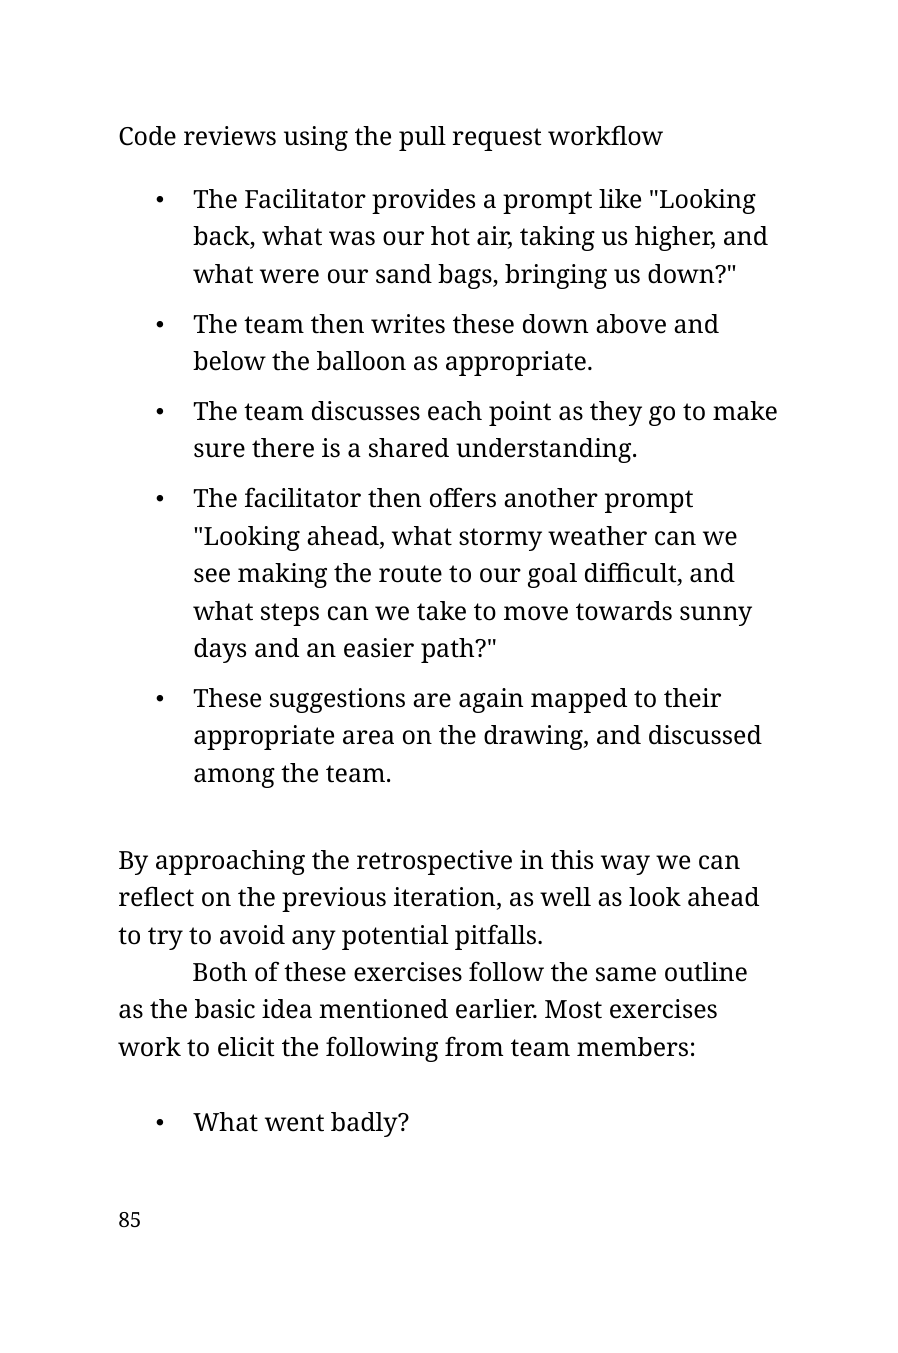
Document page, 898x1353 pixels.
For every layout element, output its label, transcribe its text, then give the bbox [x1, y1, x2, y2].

list The Facilitator provides a prompt like "Looking back, what was our hot air, taking us higher, and what were our sand bags, bringing us down?" [156, 182, 779, 291]
list The team then writes these down above and below the balloon as appropriate. [156, 306, 779, 378]
text Both of these exercises follow the same outline as the basic idea mentioned earlier. Most exercises work to elicit the following from team members: [118, 955, 779, 1063]
text By approaching the retrospective in this way we can reflect on the previous iteration, as well as look ahead to try to avoid any potential pitfalls. [118, 842, 779, 951]
list What went badly? [156, 1104, 779, 1138]
list The team discusses each point as they go to make sure there is a shared understanding. [156, 394, 779, 465]
list The facilitator then offers another prompt "Looking ahead, what stormy weather can we see making the route to our goal difficult, and what steps can we take to move towards sunny days and an easier path?" [156, 481, 779, 664]
list These suggestions are again mapped to their appropriate area on the drawing, and discussed among the team. [156, 680, 779, 789]
